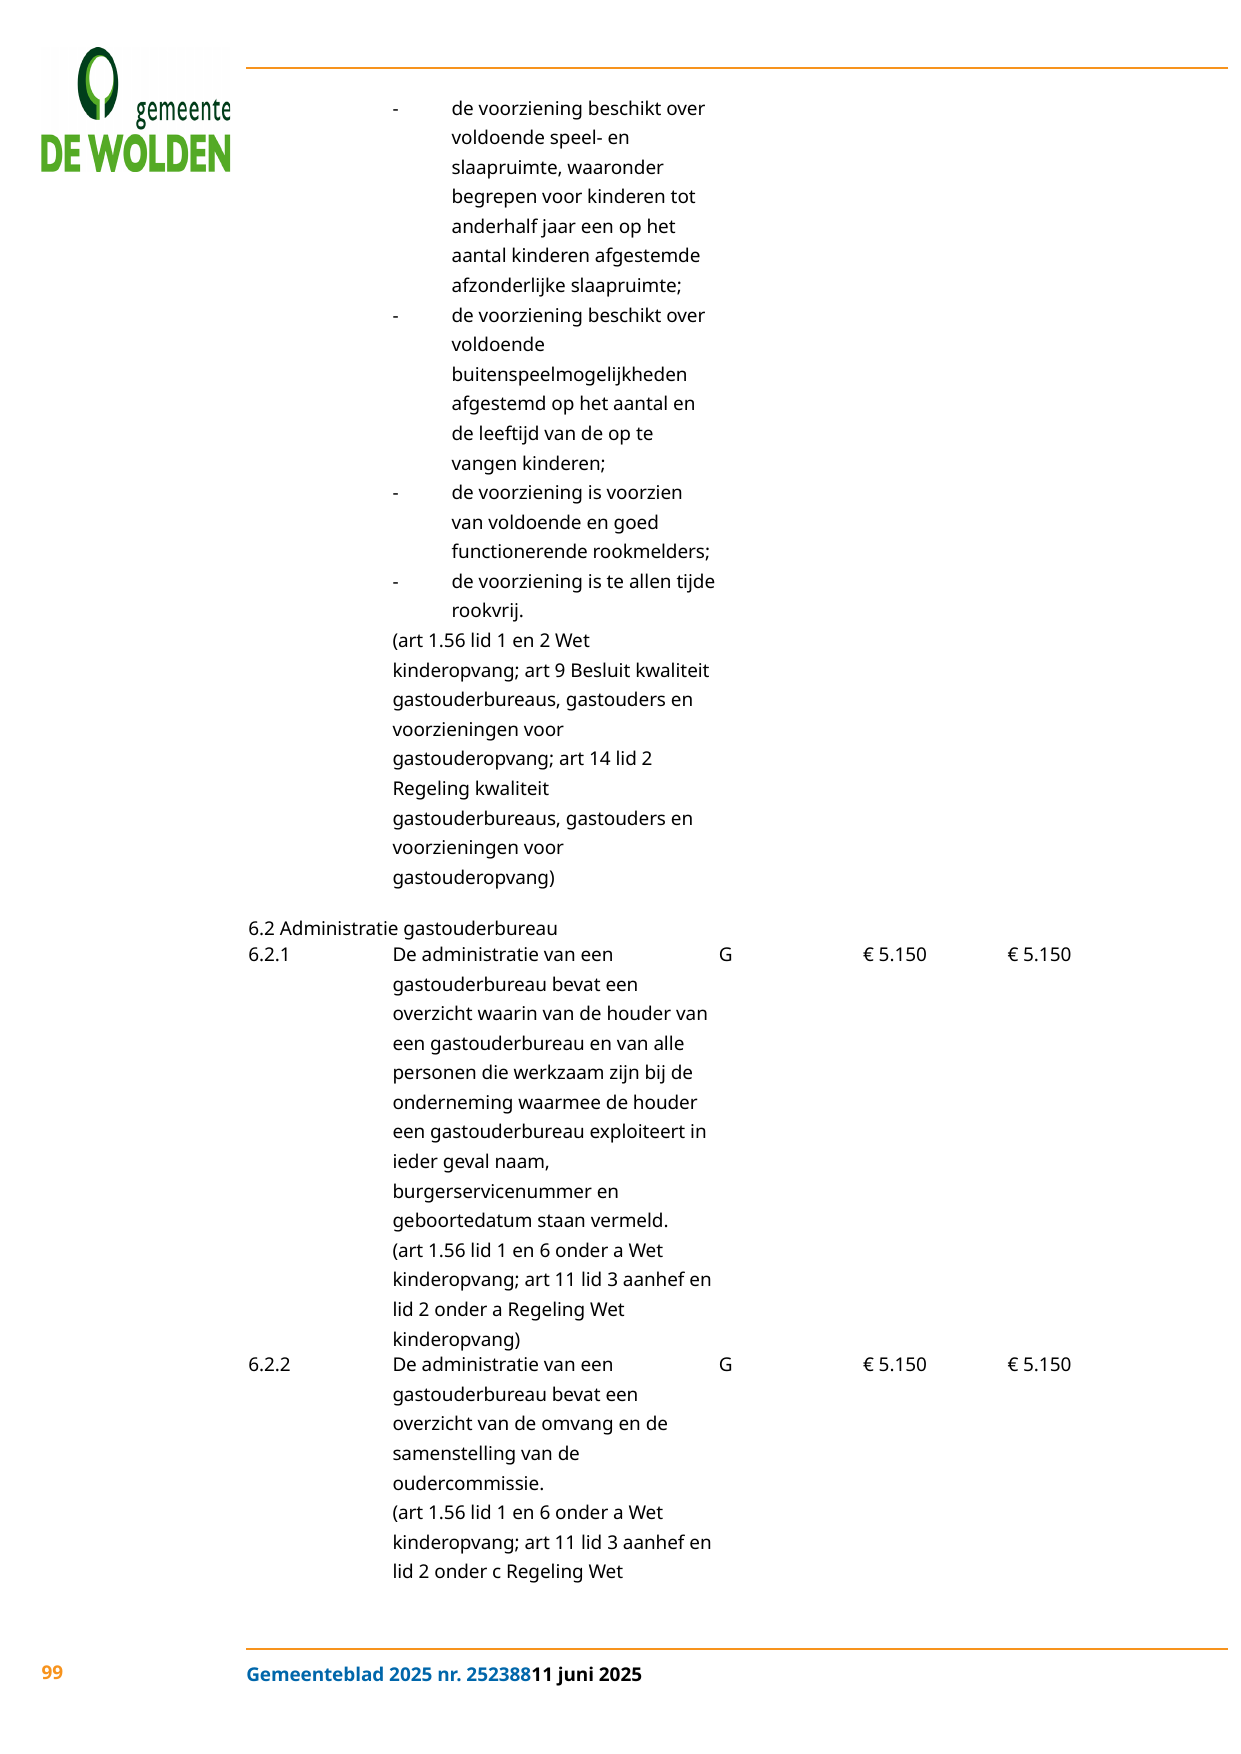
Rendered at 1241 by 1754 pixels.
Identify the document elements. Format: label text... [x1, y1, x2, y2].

table_cell [719, 95, 863, 890]
table_cell [248, 890, 392, 915]
table_cell [863, 95, 1007, 890]
table_cell € 5.150 [1007, 941, 1152, 1351]
table_cell [1007, 95, 1152, 890]
table_cell 6.2.2 [248, 1351, 392, 1584]
table_cell [863, 890, 1007, 915]
table_cell G [719, 1351, 863, 1584]
table_cell [248, 95, 392, 890]
picture [41, 47, 231, 172]
table_cell [1007, 890, 1152, 915]
table_cell € 5.150 [863, 941, 1007, 1351]
table_cell € 5.150 [863, 1351, 1007, 1584]
table_cell De administratie van een gastouderbureau bevat een overzicht waarin van de houder van een gastouderbureau en van alle personen die werkzaam zijn bij de onderneming waarmee de houder een gastouderbureau exploiteert in ieder geval naam, burgerservicenummer en geboortedatum staan vermeld. (art 1.56 lid 1 en 6 onder a Wet kinderopvang; art 11 lid 3 aanhef en lid 2 onder a Regeling Wet kinderopvang) [392, 941, 719, 1351]
table_cell [719, 890, 863, 915]
table_cell de voorziening beschikt over voldoende speel- en slaapruimte, waaronder begrepen voor kinderen tot anderhalf jaar een op het aantal kinderen afgestemde afzonderlijke slaapruimte; de voorziening beschikt over voldoende buitenspeelmogelijkheden afgestemd op het aantal en de leeftijd van de op te vangen kinderen; de voorziening is voorzien van voldoende en goed functionerende rookmelders; de voorziening is te allen tijde rookvrij. (art 1.56 lid 1 en 2 Wet kinderopvang; art 9 Besluit kwaliteit gastouderbureaus, gastouders en voorzieningen voor gastouderopvang; art 14 lid 2 Regeling kwaliteit gastouderbureaus, gastouders en voorzieningen voor gastouderopvang) [392, 95, 719, 890]
table_cell 6.2.1 [248, 941, 392, 1351]
table_cell [392, 890, 719, 915]
table_cell G [719, 941, 863, 1351]
table_cell € 5.150 [1007, 1351, 1152, 1584]
table_cell De administratie van een gastouderbureau bevat een overzicht van de omvang en de samenstelling van de oudercommissie. (art 1.56 lid 1 en 6 onder a Wet kinderopvang; art 11 lid 3 aanhef en lid 2 onder c Regeling Wet [392, 1351, 719, 1584]
table_cell 6.2 Administratie gastouderbureau [248, 915, 1152, 941]
